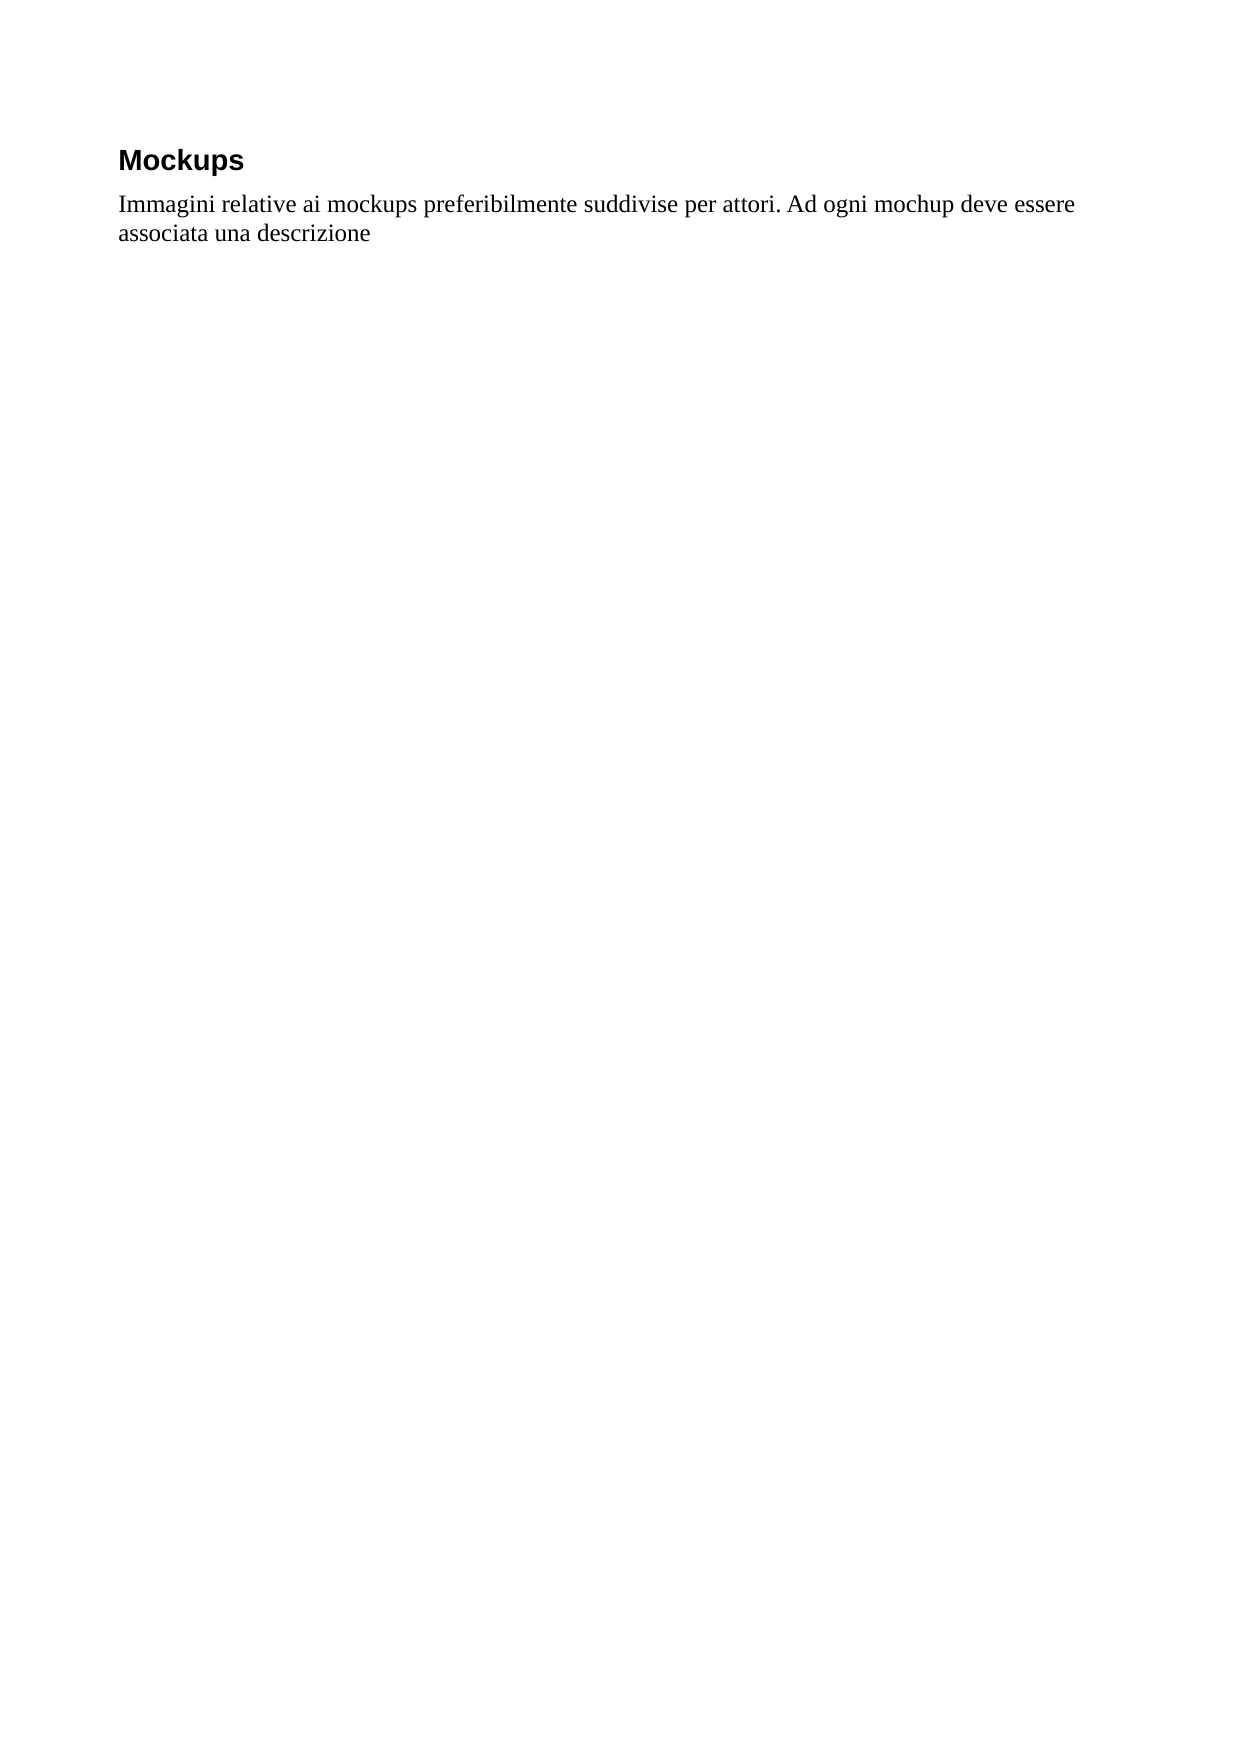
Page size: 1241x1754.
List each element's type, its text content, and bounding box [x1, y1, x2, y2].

text Immagini relative ai mockups preferibilmente suddivise per attori. Ad ogni mochup deve essere associata una descrizione [118, 189, 1122, 247]
subtitle Mockups [118, 143, 1122, 177]
